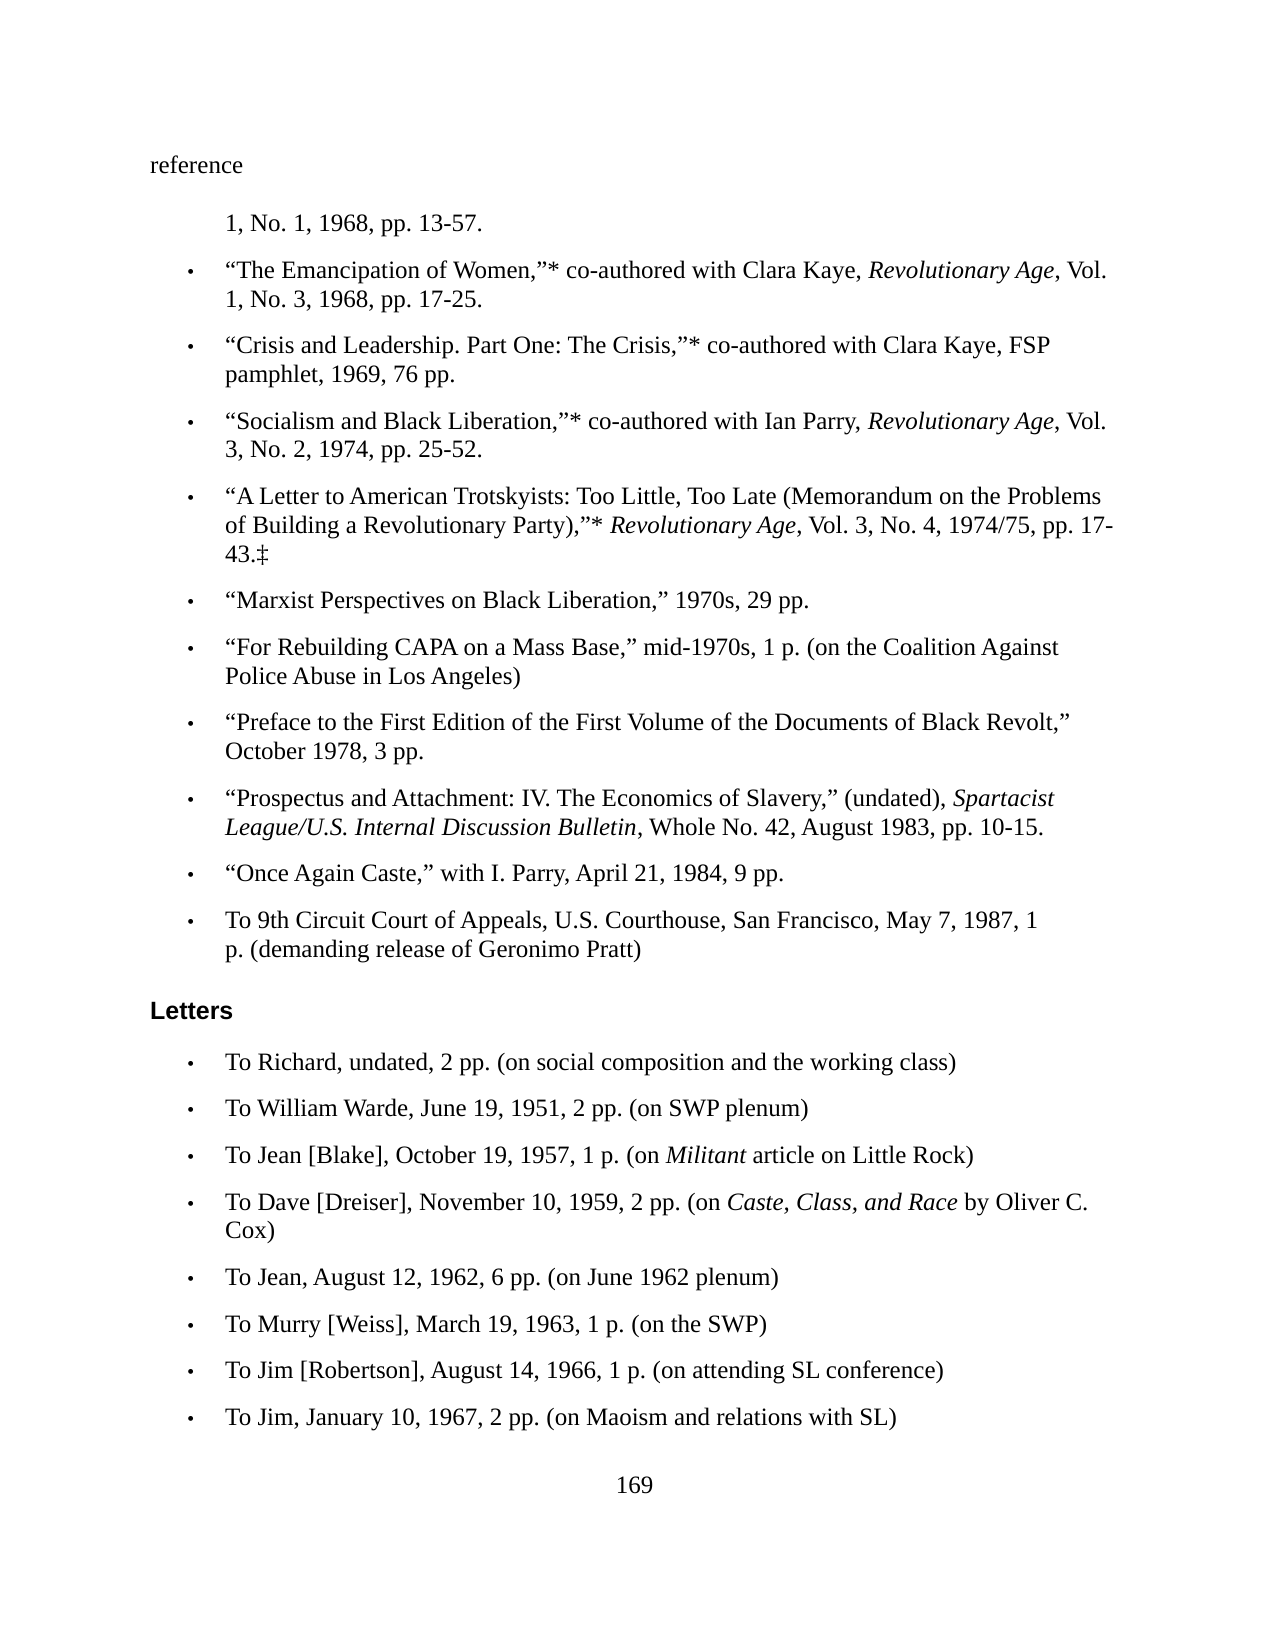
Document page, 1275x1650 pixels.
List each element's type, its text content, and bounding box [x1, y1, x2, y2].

list To Richard, undated, 2 pp. (on social composition and the working class) [187, 1047, 1125, 1075]
list “The Emancipation of Women,”* co-authored with Clara Kaye, Revolutionary Age, Vol. 1, No. 3, 1968, pp. 17-25. [187, 255, 1125, 312]
list “Once Again Caste,” with I. Parry, April 21, 1984, 9 pp. [187, 858, 1125, 887]
list To William Warde, June 19, 1951, 2 pp. (on SWP plenum) [187, 1093, 1125, 1122]
list “Prospectus and Attachment: IV. The Economics of Slavery,” (undated), Spartacist League/U.S. Internal Discussion Bulletin, Whole No. 42, August 1983, pp. 10-15. [187, 783, 1125, 840]
list To Jim [Robertson], August 14, 1966, 1 p. (on attending SL conference) [187, 1355, 1125, 1384]
list “Crisis and Leadership. Part One: The Crisis,”* co-authored with Clara Kaye, FSP pamphlet, 1969, 76 pp. [187, 330, 1125, 388]
list “A Letter to American Trotskyists: Too Little, Too Late (Memorandum on the Problems of Building a Revolutionary Party),”* Revolutionary Age, Vol. 3, No. 4, 1974/75, pp. 17-43.‡ [187, 481, 1125, 567]
list “Marxist Perspectives on Black Liberation,” 1970s, 29 pp. [187, 585, 1125, 614]
subtitle Letters [150, 996, 1125, 1025]
list 1, No. 1, 1968, pp. 13-57. [187, 208, 1125, 237]
list “Socialism and Black Liberation,”* co-authored with Ian Parry, Revolutionary Age, Vol. 3, No. 2, 1974, pp. 25-52. [187, 406, 1125, 463]
list To 9th Circuit Court of Appeals, U.S. Courthouse, San Francisco, May 7, 1987, 1 p. (demanding release of Geronimo Pratt) [187, 905, 1125, 962]
list To Jean, August 12, 1962, 6 pp. (on June 1962 plenum) [187, 1262, 1125, 1291]
list “Preface to the First Edition of the First Volume of the Documents of Black Revolt,” October 1978, 3 pp. [187, 707, 1125, 765]
list “For Rebuilding CAPA on a Mass Base,” mid-1970s, 1 p. (on the Coalition Against Police Abuse in Los Angeles) [187, 632, 1125, 689]
list To Jean [Blake], October 19, 1957, 1 p. (on Militant article on Little Rock) [187, 1140, 1125, 1169]
list To Murry [Weiss], March 19, 1963, 1 p. (on the SWP) [187, 1309, 1125, 1337]
list To Dave [Dreiser], November 10, 1959, 2 pp. (on Caste, Class, and Race by Oliver C. Cox) [187, 1187, 1125, 1244]
list To Jim, January 10, 1967, 2 pp. (on Maoism and relations with SL) [187, 1402, 1125, 1431]
